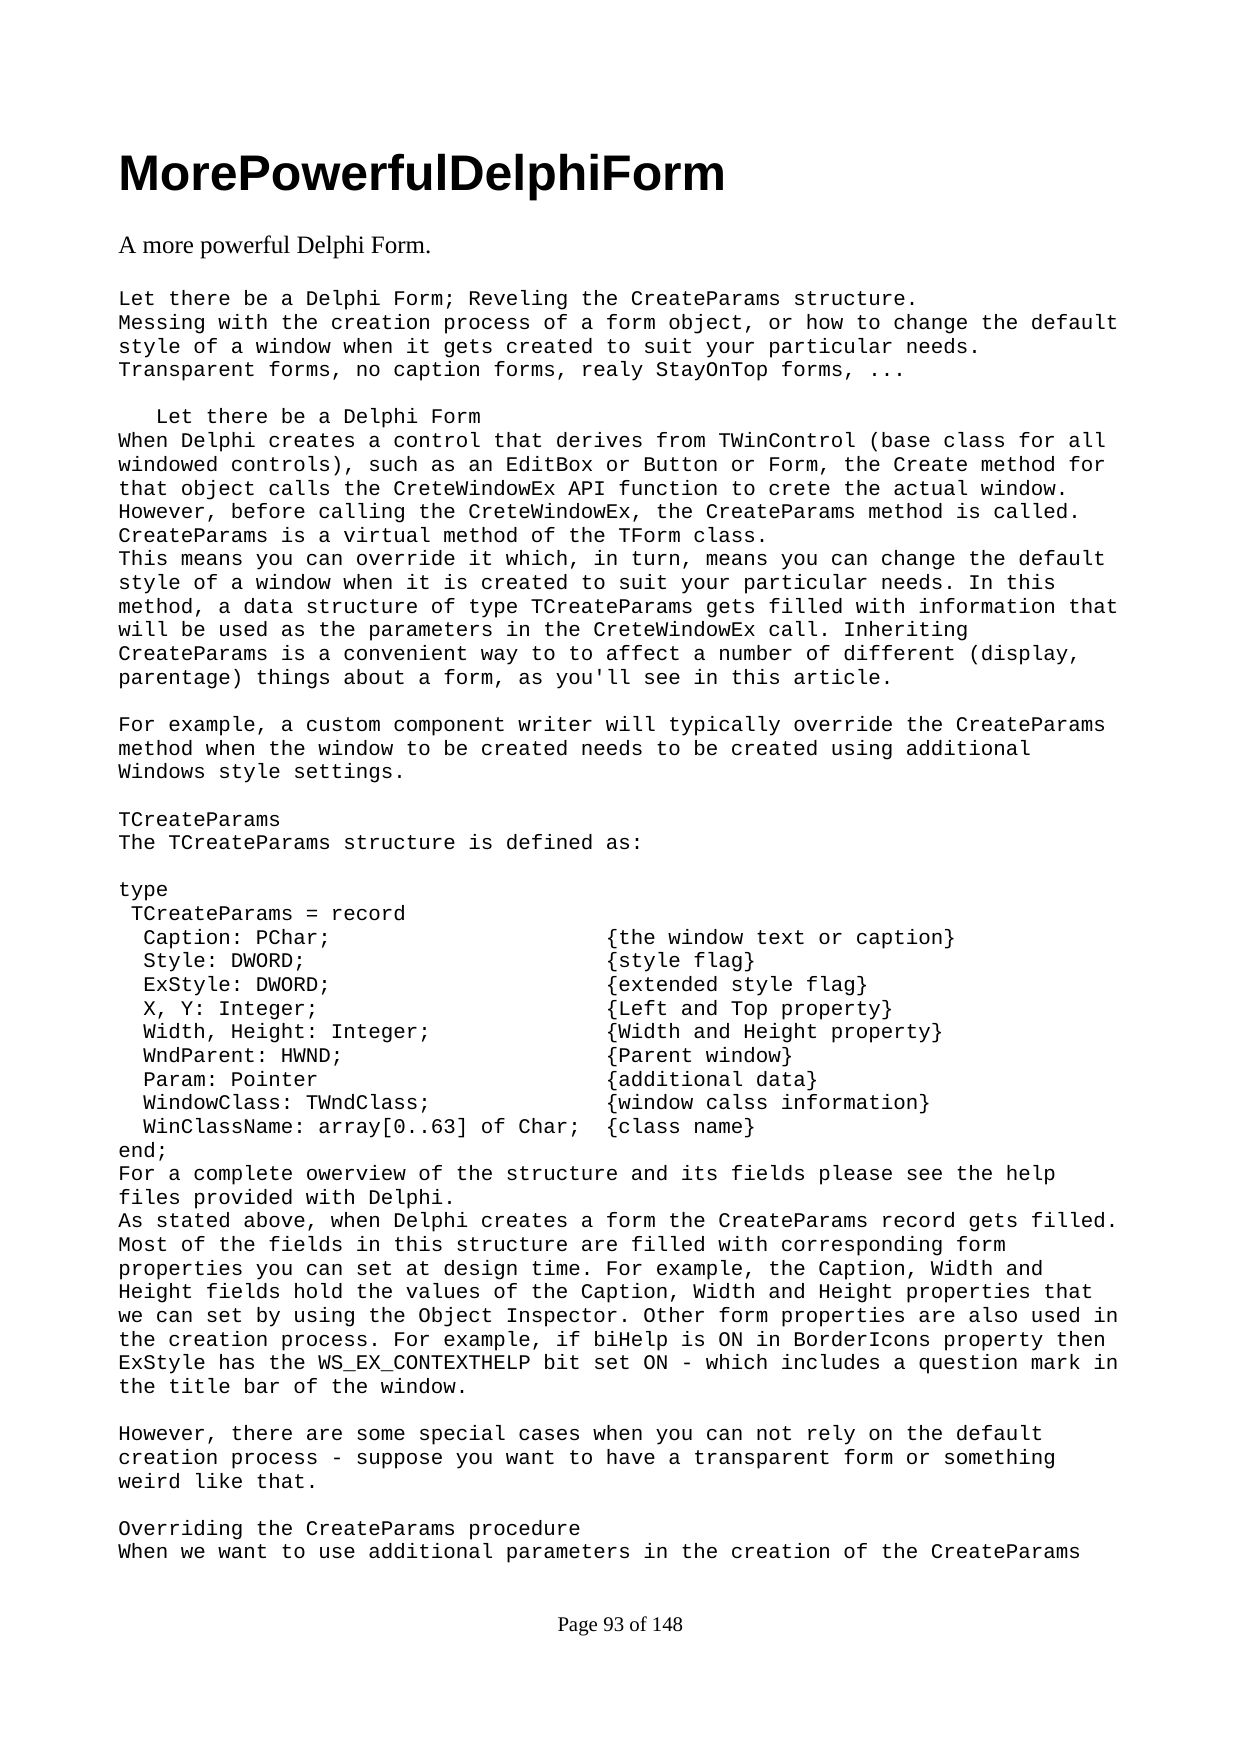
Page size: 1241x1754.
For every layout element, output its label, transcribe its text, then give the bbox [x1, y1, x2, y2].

text For example, a custom component writer will typically override the CreateParams method when the window to be created needs to be created using additional Windows style settings. [118, 714, 1122, 785]
text WndParent: HWND; {Parent window} [118, 1045, 1122, 1069]
text As stated above, when Delphi creates a form the CreateParams record gets filled. Most of the fields in this structure are filled with corresponding form properties you can set at design time. For example, the Caption, Width and Height fields hold the values of the Caption, Width and Height properties that we can set by using the Object Inspector. Other form properties are also used in the creation process. For example, if biHelp is ON in BorderIcons property then ExStyle has the WS_EX_CONTEXTHELP bit set ON - which includes a question mark in the title bar of the window. [118, 1211, 1122, 1400]
text Width, Height: Integer; {Width and Height property} [118, 1021, 1122, 1045]
text Style: DWORD; {style flag} [118, 950, 1122, 974]
text type [118, 879, 1122, 903]
text This means you can override it which, in turn, means you can change the default style of a window when it is created to suit your particular needs. In this method, a data structure of type TCreateParams gets filled with information that will be used as the parameters in the CreteWindowEx call. Inheriting CreateParams is a convenient way to to affect a number of different (display, parentage) things about a form, as you'll see in this article. [118, 548, 1122, 690]
text When we want to use additional parameters in the creation of the CreateParams [118, 1542, 1122, 1565]
text TCreateParams = record [118, 903, 1122, 927]
subtitle MorePowerfulDelphiForm [118, 143, 1122, 201]
text end; [118, 1139, 1122, 1163]
text Overriding the CreateParams procedure [118, 1518, 1122, 1542]
text When Delphi creates a control that derives from TWinControl (base class for all windowed controls), such as an EditBox or Button or Form, the Create method for that object calls the CreteWindowEx API function to crete the actual window. However, before calling the CreteWindowEx, the CreateParams method is called. CreateParams is a virtual method of the TForm class. [118, 430, 1122, 548]
text X, Y: Integer; {Left and Top property} [118, 998, 1122, 1021]
text WindowClass: TWndClass; {window calss information} [118, 1092, 1122, 1116]
text Param: Pointer {additional data} [118, 1069, 1122, 1092]
text For a complete owerview of the structure and its fields please see the help files provided with Delphi. [118, 1163, 1122, 1211]
text ExStyle: DWORD; {extended style flag} [118, 974, 1122, 998]
text However, there are some special cases when you can not rely on the default creation process - suppose you want to have a transparent form or something weird like that. [118, 1423, 1122, 1494]
text TCreateParams [118, 808, 1122, 832]
text Let there be a Delphi Form [118, 407, 1122, 430]
text WinClassName: array[0..63] of Char; {class name} [118, 1116, 1122, 1139]
text The TCreateParams structure is defined as: [118, 832, 1122, 856]
text Let there be a Delphi Form; Reveling the CreateParams structure. [118, 288, 1122, 312]
text Messing with the creation process of a form object, or how to change the default style of a window when it gets created to suit your particular needs. Transparent forms, no caption forms, realy StayOnTop forms, ... [118, 312, 1122, 383]
text A more powerful Delphi Form. [118, 230, 1122, 259]
text Caption: PChar; {the window text or caption} [118, 927, 1122, 950]
